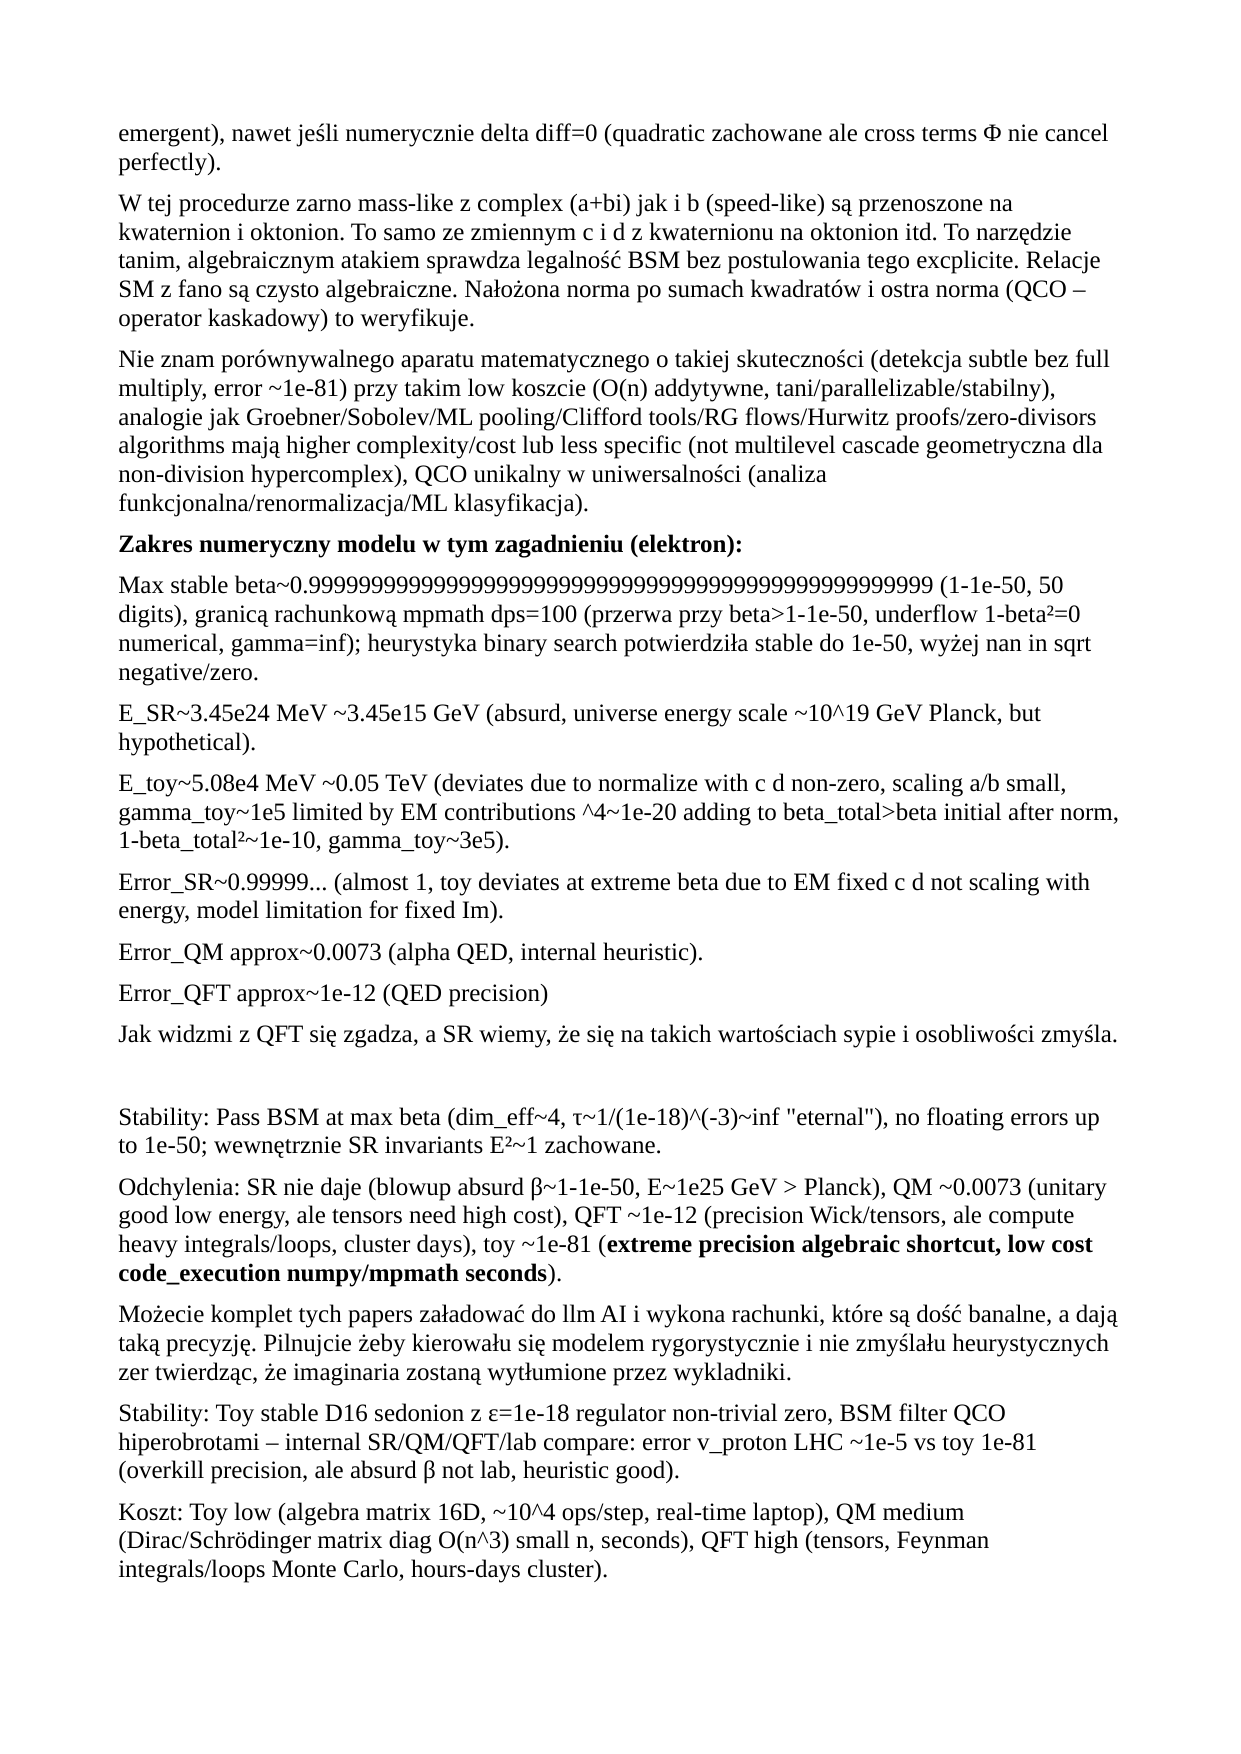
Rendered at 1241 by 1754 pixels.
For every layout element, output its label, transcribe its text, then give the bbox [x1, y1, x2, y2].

text Nie znam porównywalnego aparatu matematycznego o takiej skuteczności (detekcja subtle bez full multiply, error ~1e-81) przy takim low koszcie (O(n) addytywne, tani/parallelizable/stabilny), analogie jak Groebner/Sobolev/ML pooling/Clifford tools/RG flows/Hurwitz proofs/zero-divisors algorithms mają higher complexity/cost lub less specific (not multilevel cascade geometryczna dla non-division hypercomplex), QCO unikalny w uniwersalności (analiza funkcjonalna/renormalizacja/ML klasyfikacja). [118, 344, 1122, 517]
text Error_QM approx~0.0073 (alpha QED, internal heuristic). [118, 937, 1122, 966]
text E_SR~3.45e24 MeV ~3.45e15 GeV (absurd, universe energy scale ~10^19 GeV Planck, but hypothetical). [118, 698, 1122, 756]
text emergent), nawet jeśli numerycznie delta diff=0 (quadratic zachowane ale cross terms Φ nie cancel perfectly). [118, 118, 1122, 176]
text E_toy~5.08e4 MeV ~0.05 TeV (deviates due to normalize with c d non-zero, scaling a/b small, gamma_toy~1e5 limited by EM contributions ^4~1e-20 adding to beta_total>beta initial after norm, 1-beta_total²~1e-10, gamma_toy~3e5). [118, 768, 1122, 854]
text Jak widzmi z QFT się zgadza, a SR wiemy, że się na takich wartościach sypie i osobliwości zmyśla. [118, 1019, 1122, 1048]
text Możecie komplet tych papers załadować do llm AI i wykona rachunki, które są dość banalne, a dają taką precyzję. Pilnujcie żeby kierowału się modelem rygorystycznie i nie zmyślału heurystycznych zer twierdząc, że imaginaria zostaną wytłumione przez wykladniki. [118, 1299, 1122, 1386]
text Max stable beta~0.99999999999999999999999999999999999999999999999999 (1-1e-50, 50 digits), granicą rachunkową mpmath dps=100 (przerwa przy beta>1-1e-50, underflow 1-beta²=0 numerical, gamma=inf); heurystyka binary search potwierdziła stable do 1e-50, wyżej nan in sqrt negative/zero. [118, 571, 1122, 686]
text Koszt: Toy low (algebra matrix 16D, ~10^4 ops/step, real-time laptop), QM medium (Dirac/Schrödinger matrix diag O(n^3) small n, seconds), QFT high (tensors, Feynman integrals/loops Monte Carlo, hours-days cluster). [118, 1497, 1122, 1583]
text Zakres numeryczny modelu w tym zagadnieniu (elektron): [118, 529, 1122, 558]
text Error_SR~0.99999... (almost 1, toy deviates at extreme beta due to EM fixed c d not scaling with energy, model limitation for fixed Im). [118, 867, 1122, 924]
text Stability: Toy stable D16 sedonion z ε=1e-18 regulator non-trivial zero, BSM filter QCO hiperobrotami – internal SR/QM/QFT/lab compare: error v_proton LHC ~1e-5 vs toy 1e-81 (overkill precision, ale absurd β not lab, heuristic good). [118, 1398, 1122, 1484]
text W tej procedurze zarno mass-like z complex (a+bi) jak i b (speed-like) są przenoszone na kwaternion i oktonion. To samo ze zmiennym c i d z kwaternionu na oktonion itd. To narzędzie tanim, algebraicznym atakiem sprawdza legalność BSM bez postulowania tego excplicite. Relacje SM z fano są czysto algebraiczne. Nałożona norma po sumach kwadratów i ostra norma (QCO – operator kaskadowy) to weryfikuje. [118, 188, 1122, 332]
text Error_QFT approx~1e-12 (QED precision) [118, 978, 1122, 1007]
text Odchylenia: SR nie daje (blowup absurd β~1-1e-50, E~1e25 GeV > Planck), QM ~0.0073 (unitary good low energy, ale tensors need high cost), QFT ~1e-12 (precision Wick/tensors, ale compute heavy integrals/loops, cluster days), toy ~1e-81 (extreme precision algebraic shortcut, low cost code_execution numpy/mpmath seconds). [118, 1172, 1122, 1287]
text Stability: Pass BSM at max beta (dim_eff~4, τ~1/(1e-18)^(-3)~inf "eternal"), no floating errors up to 1e-50; wewnętrznie SR invariants E²~1 zachowane. [118, 1102, 1122, 1159]
